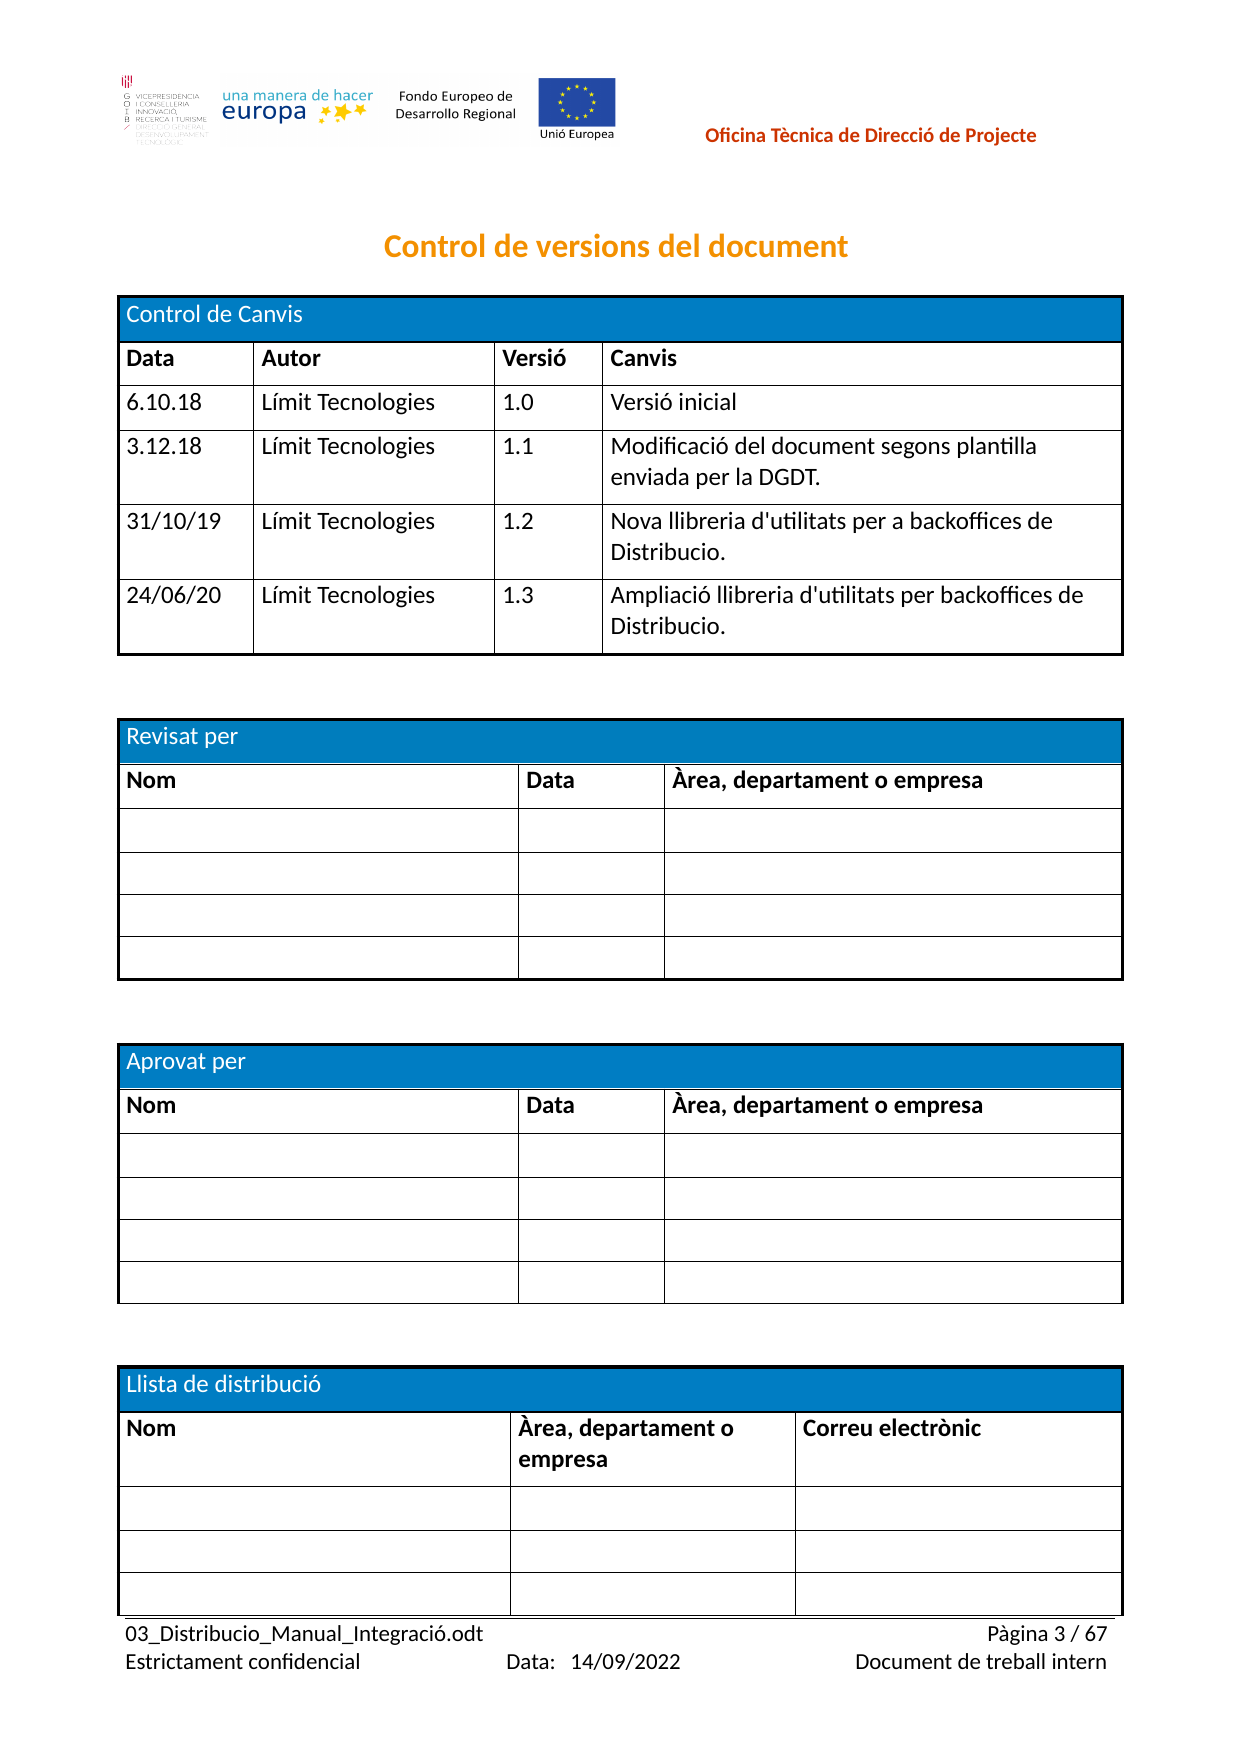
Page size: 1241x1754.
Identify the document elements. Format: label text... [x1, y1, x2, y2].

table_cell Modificació del document segons plantilla enviada per la DGDT. [603, 431, 1121, 504]
table_cell Correu electrònic [796, 1413, 1121, 1486]
table_cell Canvis [603, 343, 1121, 385]
table_cell [665, 1178, 1121, 1219]
table_cell Límit Tecnologies [254, 431, 494, 504]
table_cell [511, 1531, 795, 1572]
table_cell Nom [120, 765, 518, 808]
table_header Revisat per [120, 721, 1121, 763]
table_cell [120, 1178, 518, 1219]
table_cell [665, 895, 1121, 936]
table_cell [796, 1487, 1121, 1530]
table_cell [665, 809, 1121, 852]
table_cell [120, 853, 518, 894]
picture [219, 73, 621, 147]
table_cell [120, 1220, 518, 1261]
table_cell [665, 853, 1121, 894]
table_cell [120, 937, 518, 978]
table_cell Límit Tecnologies [254, 580, 494, 653]
table_cell [519, 809, 664, 852]
table_cell Àrea, departament o empresa [665, 1090, 1121, 1133]
table_cell [519, 937, 664, 978]
table_cell Nom [120, 1413, 510, 1486]
table_cell [519, 853, 664, 894]
table_cell [796, 1573, 1121, 1614]
table_cell [519, 1178, 664, 1219]
table_cell [120, 1262, 518, 1303]
table_cell Nova llibreria d'utilitats per a backoffices de Distribucio. [603, 505, 1121, 579]
table_cell [120, 809, 518, 852]
table_cell [120, 1573, 510, 1614]
subtitle Control de versions del document [118, 225, 1122, 266]
table_cell Nom [120, 1090, 518, 1133]
table_cell 24/06/20 [120, 580, 253, 653]
table_cell Autor [254, 343, 494, 385]
table_cell 1.3 [495, 580, 602, 653]
table_cell [519, 1262, 664, 1303]
table_cell [511, 1487, 795, 1530]
table_cell [796, 1531, 1121, 1572]
table_cell Data [120, 343, 253, 385]
table_cell Límit Tecnologies [254, 505, 494, 579]
table_cell Límit Tecnologies [254, 386, 494, 429]
table_cell Ampliació llibreria d'utilitats per backoffices de Distribucio. [603, 580, 1121, 653]
table_cell [120, 895, 518, 936]
table_cell [120, 1531, 510, 1572]
table_cell 1.0 [495, 386, 602, 429]
table_cell Data [519, 1090, 664, 1133]
table_cell [665, 1134, 1121, 1177]
table_cell [120, 1487, 510, 1530]
table_cell 31/10/19 [120, 505, 253, 579]
table_header Llista de distribució [120, 1369, 1121, 1411]
table_cell [519, 1220, 664, 1261]
table_cell [519, 895, 664, 936]
table_cell Àrea, departament o empresa [511, 1413, 795, 1486]
table_cell 1.2 [495, 505, 602, 579]
table_cell 6.10.18 [120, 386, 253, 429]
picture [118, 73, 213, 147]
table_cell Versió inicial [603, 386, 1121, 429]
table_cell [665, 1262, 1121, 1303]
table_cell [519, 1134, 664, 1177]
table_cell Versió [495, 343, 602, 385]
table_cell [665, 1220, 1121, 1261]
table_cell 1.1 [495, 431, 602, 504]
table_header Control de Canvis [120, 298, 1121, 341]
table_header Aprovat per [120, 1046, 1121, 1088]
table_cell [511, 1573, 795, 1614]
table_cell Data [519, 765, 664, 808]
table_cell 3.12.18 [120, 431, 253, 504]
table_cell [665, 937, 1121, 978]
table_cell Àrea, departament o empresa [665, 765, 1121, 808]
table_cell [120, 1134, 518, 1177]
